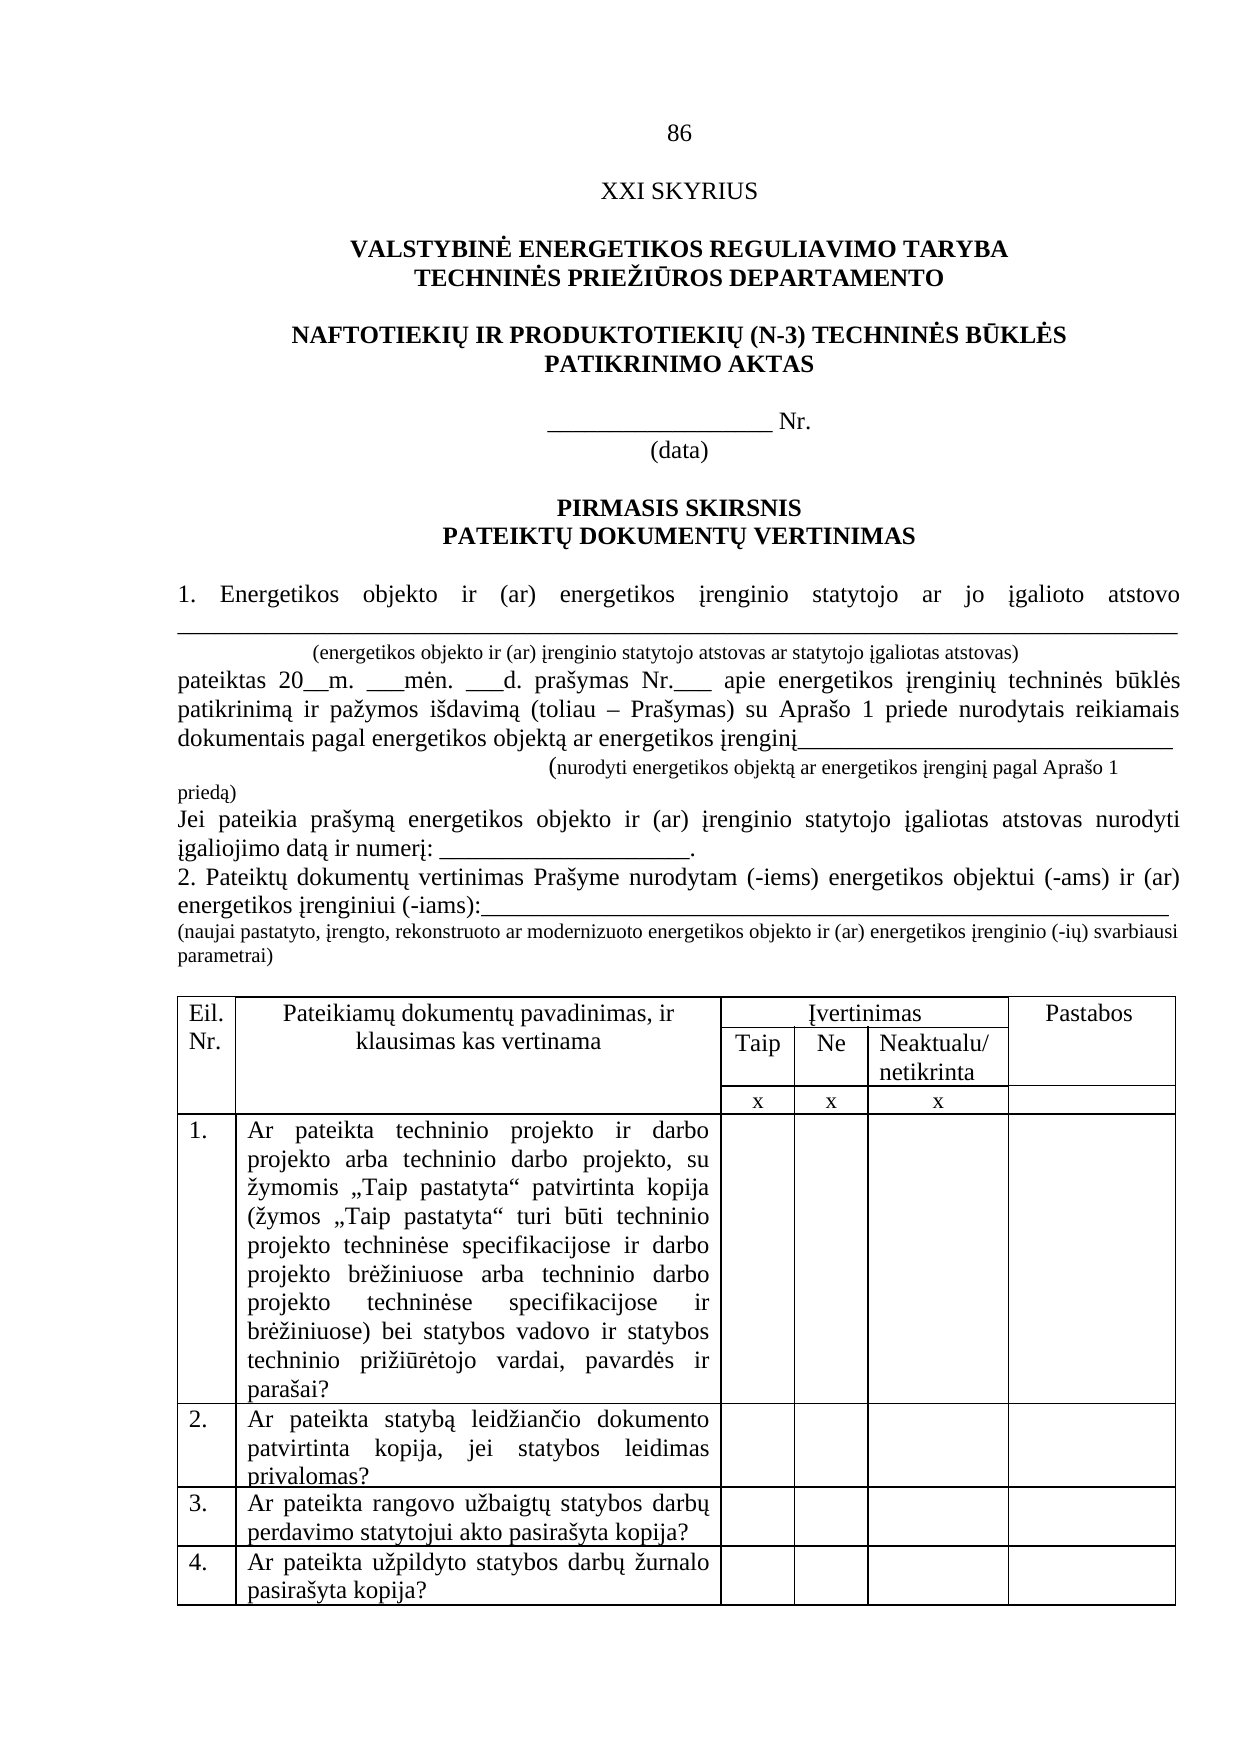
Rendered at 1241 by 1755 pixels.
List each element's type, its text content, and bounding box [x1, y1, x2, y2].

text 2. Pateiktų dokumentų vertinimas Prašyme nurodytam (-iems) energetikos objektui (-ams) ir (ar) energetikos įrenginiui (-iams):_______________________________________________________ [177, 862, 1181, 919]
table_cell 1. [178, 1115, 235, 1402]
table_cell x [722, 1087, 794, 1113]
table_cell [236, 1085, 720, 1113]
text XXI SKYRIUS [177, 176, 1181, 205]
table_cell [1009, 1115, 1175, 1402]
table_cell [722, 1488, 794, 1545]
table_cell [795, 1404, 867, 1486]
text NAFTOTIEKIŲ IR PRODUKTOTIEKIŲ (N-3) TECHNINĖS BŪKLĖS [177, 320, 1181, 349]
text 1. Energetikos objekto ir (ar) energetikos įrenginio statytojo ar jo įgalioto atstovo ________________________________________________________________________________ (energetikos objekto ir (ar) įrenginio statytojo atstovas ar statytojo įgaliotas atstovas) [177, 579, 1181, 665]
table_cell [869, 1547, 1008, 1604]
table_header Eil. Nr. [178, 997, 235, 1113]
table_header Įvertinimas [722, 998, 1008, 1026]
table_cell 4. [178, 1547, 235, 1604]
table_cell Ar pateikta techninio projekto ir darbo projekto arba techninio darbo projekto, su žymomis „Taip pastatyta“ patvirtinta kopija (žymos „Taip pastatyta“ turi būti techninio projekto techninėse specifikacijose ir darbo projekto brėžiniuose arba techninio darbo projekto techninėse specifikacijose ir brėžiniuose) bei statybos vadovo ir statybos techninio prižiūrėtojo vardai, pavardės ir parašai? [237, 1115, 720, 1402]
table_cell x [795, 1087, 867, 1113]
text PIRMASIS SKIRSNIS [177, 493, 1181, 521]
table_cell [869, 1488, 1008, 1545]
table_header Pastabos [1009, 997, 1175, 1085]
text PATIKRINIMO AKTAS [177, 349, 1181, 378]
text (data) [177, 435, 1181, 464]
table_cell [722, 1404, 794, 1486]
table_cell [795, 1547, 867, 1604]
text PATEIKTŲ DOKUMENTŲ VERTINIMAS [177, 521, 1181, 550]
table_header Pateikiamų dokumentų pavadinimas, ir klausimas kas vertinama [236, 998, 720, 1085]
text Jei pateikia prašymą energetikos objekto ir (ar) įrenginio statytojo įgaliotas atstovas nurodyti įgaliojimo datą ir numerį: ____________________. [177, 804, 1181, 862]
table_cell Ar pateikta rangovo užbaigtų statybos darbų perdavimo statytojui akto pasirašyta kopija? [237, 1488, 720, 1545]
table_cell x [869, 1087, 1008, 1113]
table_cell [1009, 1086, 1175, 1113]
table_cell Neaktualu/netikrinta [869, 1028, 1008, 1085]
table_cell Ar pateikta užpildyto statybos darbų žurnalo pasirašyta kopija? [237, 1547, 720, 1604]
table_cell Ar pateikta statybą leidžiančio dokumento patvirtinta kopija, jei statybos leidimas privalomas? [237, 1404, 720, 1486]
table_cell 3. [178, 1488, 235, 1545]
table_cell 2. [178, 1404, 235, 1486]
text (nurodyti energetikos objektą ar energetikos įrenginį pagal Aprašo 1 priedą) [177, 751, 1181, 804]
table_cell [869, 1115, 1008, 1402]
text VALSTYBINĖ ENERGETIKOS REGULIAVIMO TARYBA [177, 234, 1181, 263]
table_cell [722, 1115, 794, 1402]
text __________________ Nr. [177, 406, 1181, 435]
table_cell [1009, 1404, 1175, 1486]
table_cell [1009, 1547, 1175, 1604]
text (naujai pastatyto, įrengto, rekonstruoto ar modernizuoto energetikos objekto ir (ar) energetikos įrenginio (-ių) svarbiausi parametrai) [177, 919, 1181, 967]
table_cell [869, 1404, 1008, 1486]
table_cell [795, 1115, 867, 1402]
text TECHNINĖS PRIEŽIŪROS DEPARTAMENTO [177, 263, 1181, 291]
text pateiktas 20__m. ___mėn. ___d. prašymas Nr.___ apie energetikos įrenginių techninės būklės patikrinimą ir pažymos išdavimą (toliau – Prašymas) su Aprašo 1 priede nurodytais reikiamais dokumentais pagal energetikos objektą ar energetikos įrenginį______________________________ [177, 665, 1181, 751]
table_cell Ne [795, 1028, 867, 1085]
table_cell [795, 1488, 867, 1545]
table_cell [1009, 1488, 1175, 1545]
table_cell Taip [722, 1028, 794, 1085]
table_cell [722, 1547, 794, 1604]
